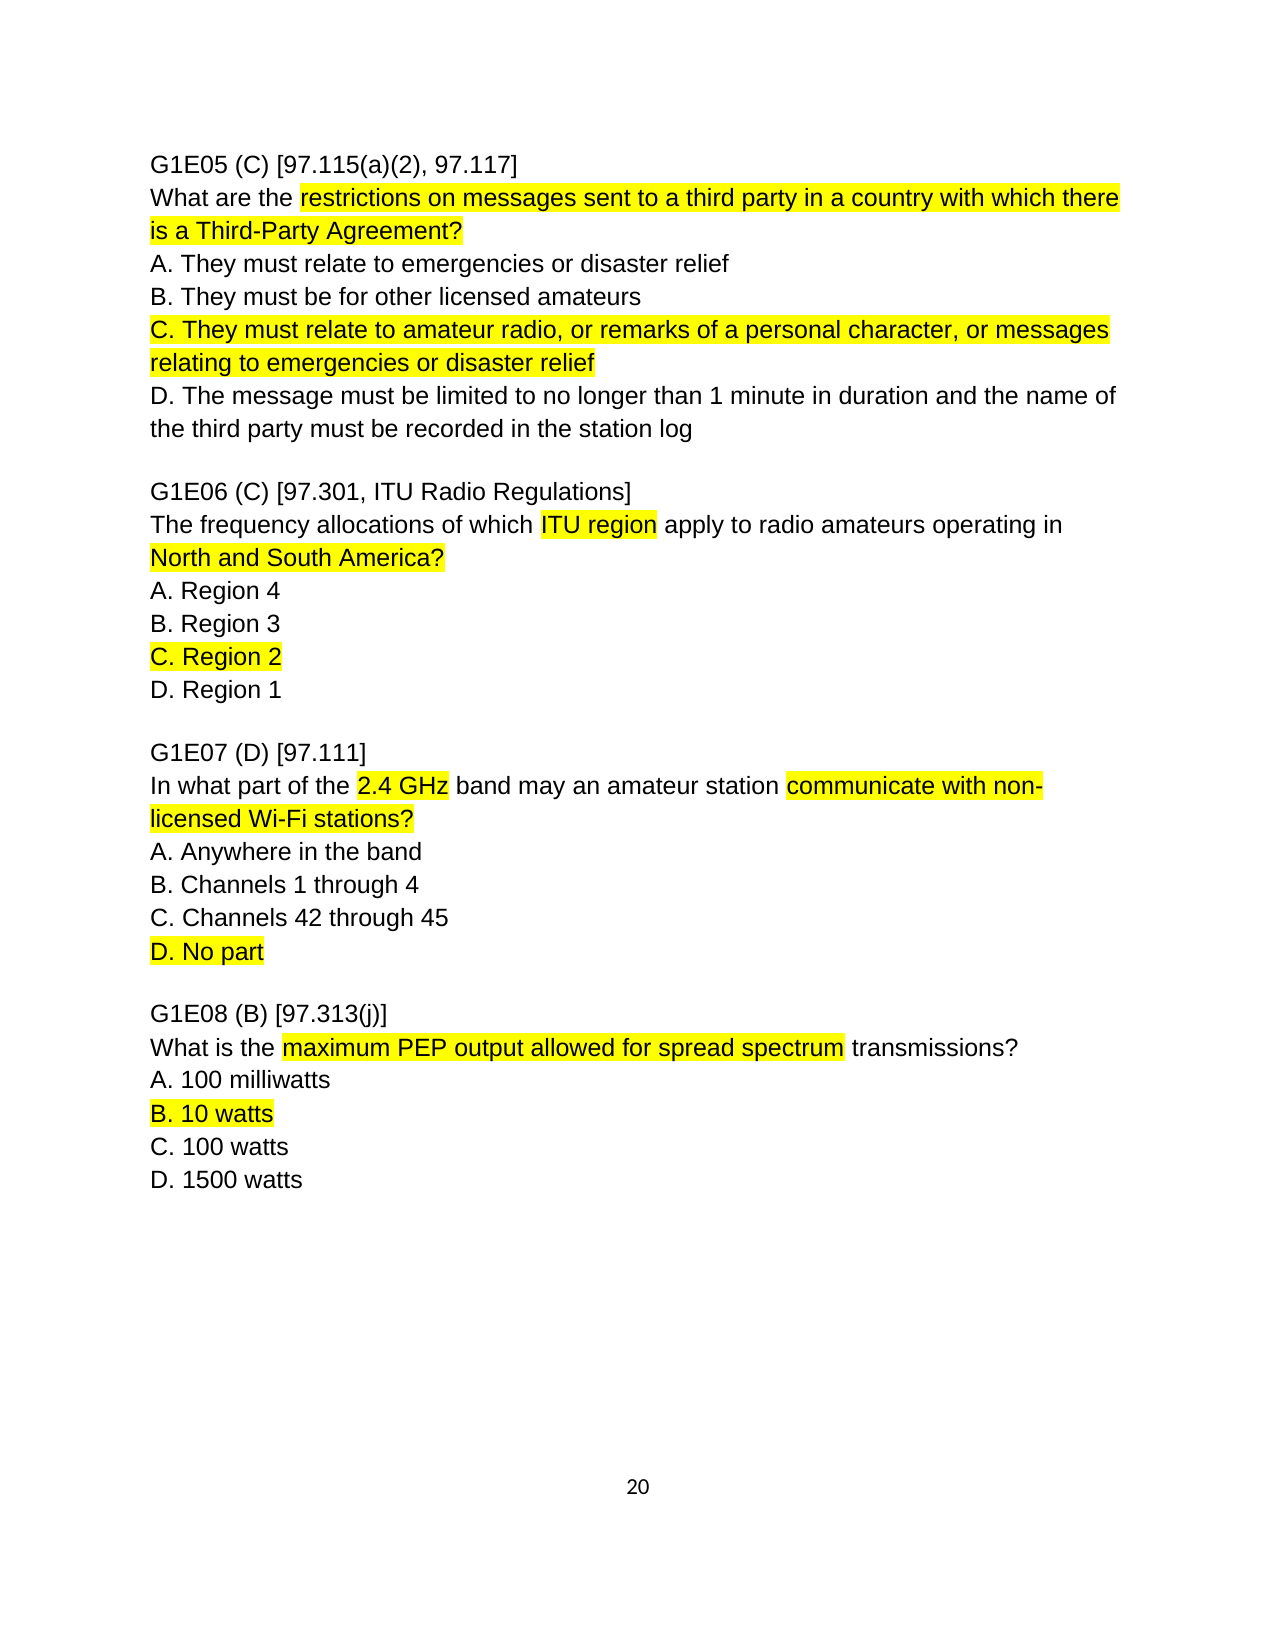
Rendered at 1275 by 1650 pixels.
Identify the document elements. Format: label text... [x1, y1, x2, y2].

text G1E07 (D) [97.111] In what part of the 2.4 GHz band may an amateur station communicate with non-licensed Wi-Fi stations? A. Anywhere in the band B. Channels 1 through 4 C. Channels 42 through 45 D. No part [150, 738, 1125, 965]
text G1E06 (C) [97.301, ITU Radio Regulations] The frequency allocations of which ITU region apply to radio amateurs operating in North and South America? A. Region 4 B. Region 3 C. Region 2 D. Region 1 [150, 477, 1125, 704]
text G1E08 (B) [97.313(j)] What is the maximum PEP output allowed for spread spectrum transmissions? A. 100 milliwatts B. 10 watts C. 100 watts D. 1500 watts [150, 999, 1125, 1193]
text G1E05 (C) [97.115(a)(2), 97.117] What are the restrictions on messages sent to a third party in a country with which there is a Third-Party Agreement? A. They must relate to emergencies or disaster relief B. They must be for other licensed amateurs C. They must relate to amateur radio, or remarks of a personal character, or messages relating to emergencies or disaster relief D. The message must be limited to no longer than 1 minute in duration and the name of the third party must be recorded in the station log [150, 150, 1125, 443]
